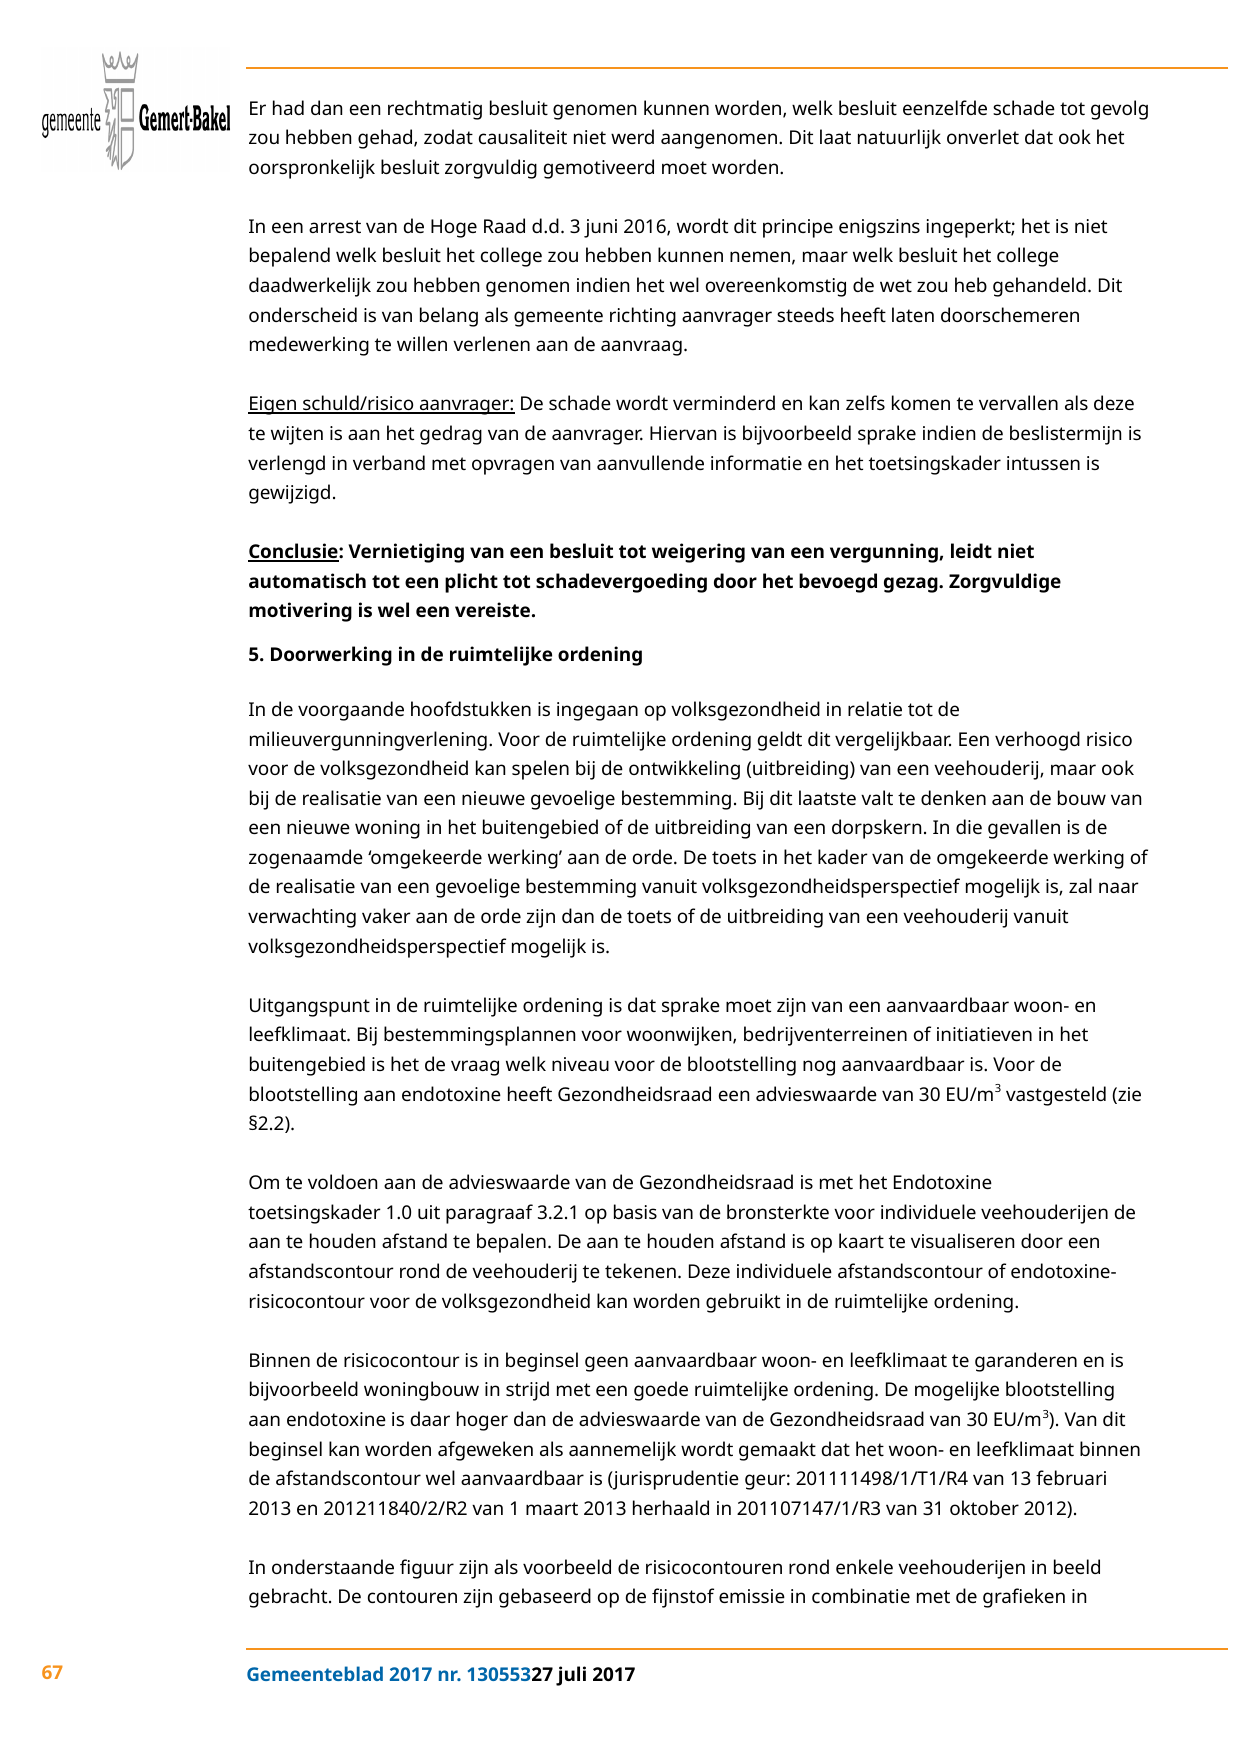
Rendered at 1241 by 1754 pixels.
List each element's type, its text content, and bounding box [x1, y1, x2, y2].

text Er had dan een rechtmatig besluit genomen kunnen worden, welk besluit eenzelfde schade tot gevolg zou hebben gehad, zodat causaliteit niet werd aangenomen. Dit laat natuurlijk onverlet dat ook het oorspronkelijk besluit zorgvuldig gemotiveerd moet worden. [248, 95, 1152, 180]
text In de voorgaande hoofdstukken is ingegaan op volksgezondheid in relatie tot de milieuvergunningverlening. Voor de ruimtelijke ordening geldt dit vergelijkbaar. Een verhoogd risico voor de volksgezondheid kan spelen bij de ontwikkeling (uitbreiding) van een veehouderij, maar ook bij de realisatie van een nieuwe gevoelige bestemming. Bij dit laatste valt te denken aan de bouw van een nieuwe woning in het buitengebied of de uitbreiding van een dorpskern. In die gevallen is de zogenaamde ‘omgekeerde werking’ aan de orde. De toets in het kader van de omgekeerde werking of de realisatie van een gevoelige bestemming vanuit volksgezondheidsperspectief mogelijk is, zal naar verwachting vaker aan de orde zijn dan de toets of de uitbreiding van een veehouderij vanuit volksgezondheidsperspectief mogelijk is. [248, 696, 1152, 958]
text Eigen schuld/risico aanvrager: De schade wordt verminderd en kan zelfs komen te vervallen als deze te wijten is aan het gedrag van de aanvrager. Hiervan is bijvoorbeeld sprake indien de beslistermijn is verlengd in verband met opvragen van aanvullende informatie en het toetsingskader intussen is gewijzigd. [248, 391, 1152, 505]
text Binnen de risicocontour is in beginsel geen aanvaardbaar woon- en leefklimaat te garanderen en is bijvoorbeeld woningbouw in strijd met een goede ruimtelijke ordening. De mogelijke blootstelling aan endotoxine is daar hoger dan de advieswaarde van de Gezondheidsraad van 30 EU/m3). Van dit beginsel kan worden afgeweken als aannemelijk wordt gemaakt dat het woon- en leefklimaat binnen de afstandscontour wel aanvaardbaar is (jurisprudentie geur: 201111498/1/T1/R4 van 13 februari 2013 en 201211840/2/R2 van 1 maart 2013 herhaald in 201107147/1/R3 van 31 oktober 2012). [248, 1347, 1152, 1521]
text 5. Doorwerking in de ruimtelijke ordening [248, 641, 1152, 667]
text In een arrest van de Hoge Raad d.d. 3 juni 2016, wordt dit principe enigszins ingeperkt; het is niet bepalend welk besluit het college zou hebben kunnen nemen, maar welk besluit het college daadwerkelijk zou hebben genomen indien het wel overeenkomstig de wet zou heb gehandeld. Dit onderscheid is van belang als gemeente richting aanvrager steeds heeft laten doorschemeren medewerking te willen verlenen aan de aanvraag. [248, 213, 1152, 357]
text Om te voldoen aan de advieswaarde van de Gezondheidsraad is met het Endotoxine toetsingskader 1.0 uit paragraaf 3.2.1 op basis van de bronsterkte voor individuele veehouderijen de aan te houden afstand te bepalen. De aan te houden afstand is op kaart te visualiseren door een afstandscontour rond de veehouderij te tekenen. Deze individuele afstandscontour of endotoxine-risicocontour voor de volksgezondheid kan worden gebruikt in de ruimtelijke ordening. [248, 1169, 1152, 1313]
text Conclusie: Vernietiging van een besluit tot weigering van een vergunning, leidt niet automatisch tot een plicht tot schadevergoeding door het bevoegd gezag. Zorgvuldige motivering is wel een vereiste. [248, 538, 1152, 623]
text In onderstaande figuur zijn als voorbeeld de risicocontouren rond enkele veehouderijen in beeld gebracht. De contouren zijn gebaseerd op de fijnstof emissie in combinatie met de grafieken in [248, 1554, 1152, 1609]
text Uitgangspunt in de ruimtelijke ordening is dat sprake moet zijn van een aanvaardbaar woon- en leefklimaat. Bij bestemmingsplannen voor woonwijken, bedrijventerreinen of initiatieven in het buitengebied is het de vraag welk niveau voor de blootstelling nog aanvaardbaar is. Voor de blootstelling aan endotoxine heeft Gezondheidsraad een advieswaarde van 30 EU/m3 vastgesteld (zie §2.2). [248, 992, 1152, 1136]
picture [41, 47, 231, 172]
